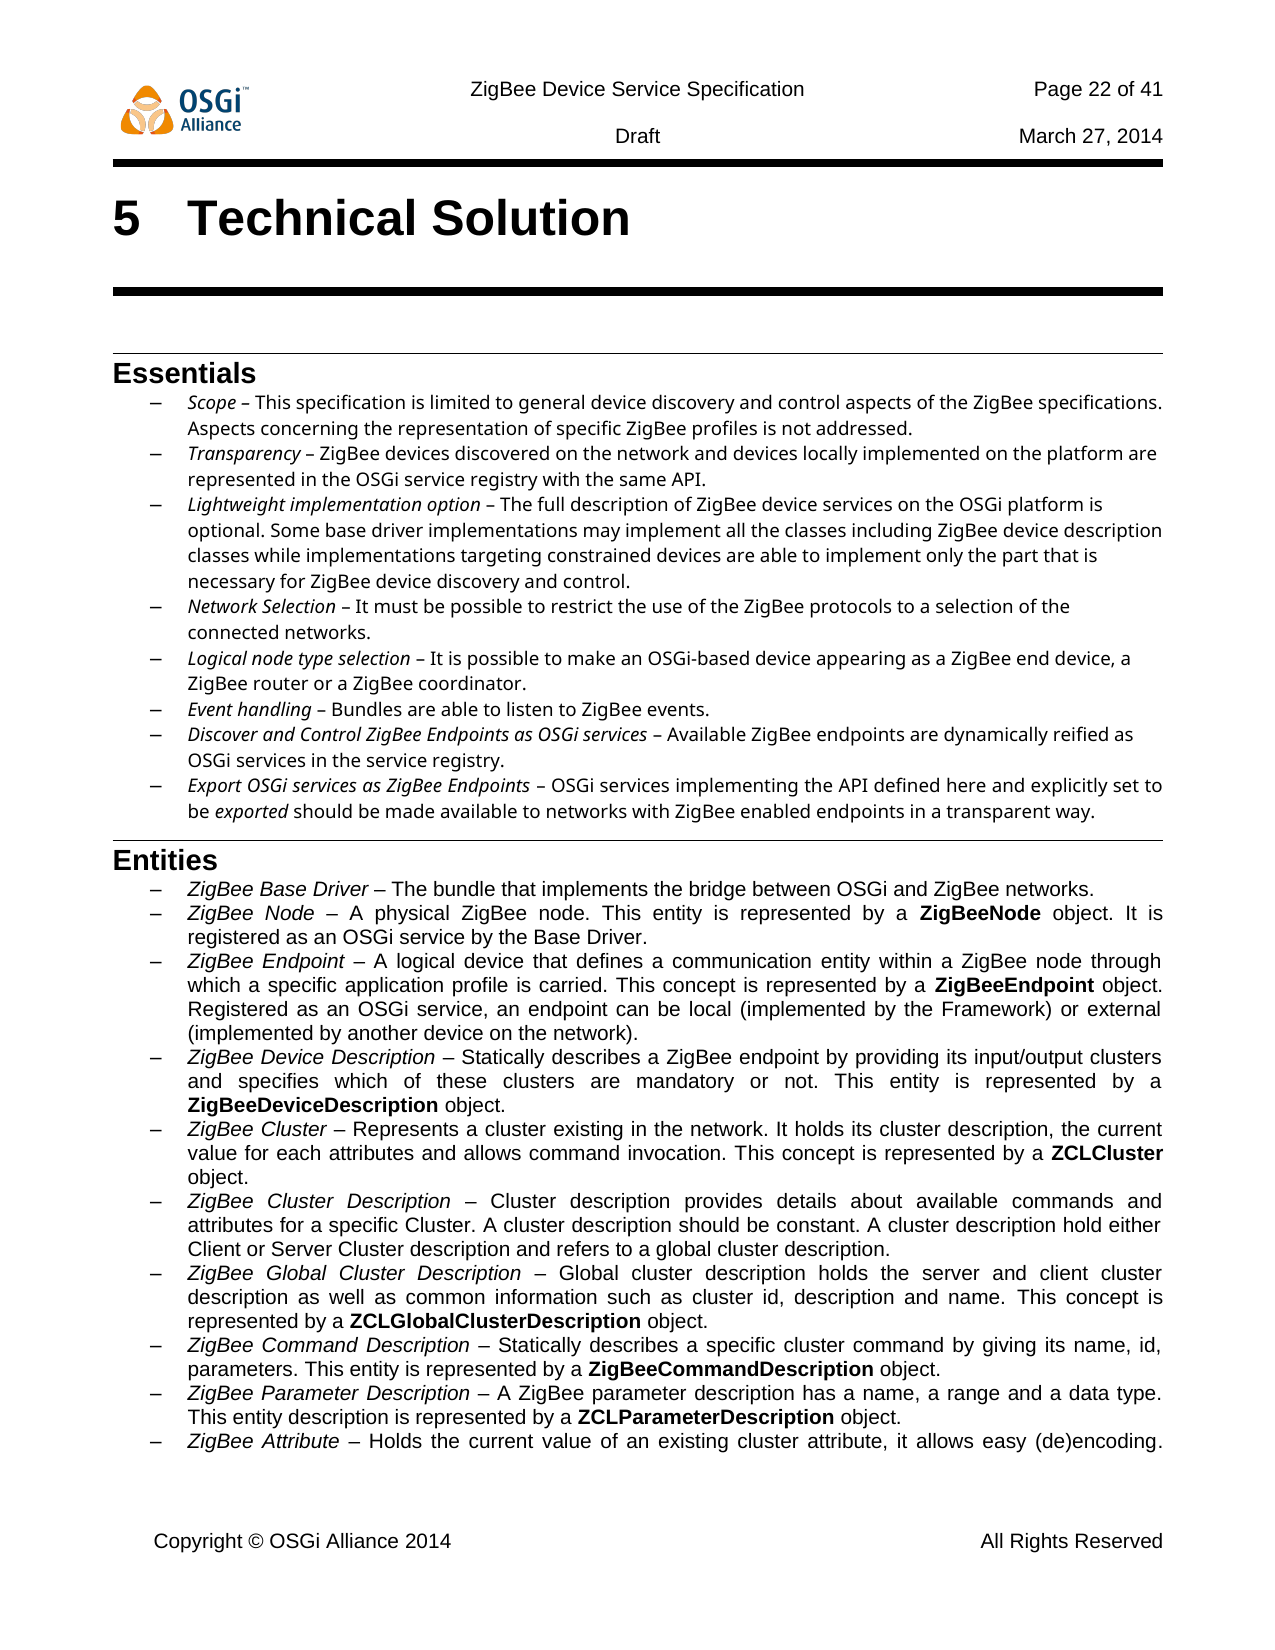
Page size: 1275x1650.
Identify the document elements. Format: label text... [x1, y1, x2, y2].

list Logical node type selection – It is possible to make an OSGi-based device appearing as a ZigBee end device, a ZigBee router or a ZigBee coordinator. [150, 645, 1163, 696]
list Scope – This specification is limited to general device discovery and control aspects of the ZigBee specifications. Aspects concerning the representation of specific ZigBee profiles is not addressed. [150, 389, 1163, 441]
list Lightweight implementation option – The full description of ZigBee device services on the OSGi platform is optional. Some base driver implementations may implement all the classes including ZigBee device description classes while implementations targeting constrained devices are able to implement only the part that is necessary for ZigBee device discovery and control. [150, 492, 1163, 594]
list ZigBee Device Description – Statically describes a ZigBee endpoint by providing its input/output clusters and specifies which of these clusters are mandatory or not. This entity is represented by a ZigBeeDeviceDescription object. [150, 1045, 1163, 1117]
list Network Selection – It must be possible to restrict the use of the ZigBee protocols to a selection of the connected networks. [150, 594, 1163, 645]
subtitle Entities [112, 841, 1163, 877]
list ZigBee Cluster – Represents a cluster existing in the network. It holds its cluster description, the current value for each attributes and allows command invocation. This concept is represented by a ZCLCluster object. [150, 1117, 1163, 1189]
list Transparency – ZigBee devices discovered on the network and devices locally implemented on the platform are represented in the OSGi service registry with the same API. [150, 441, 1163, 492]
list ZigBee Command Description – Statically describes a specific cluster command by giving its name, id, parameters. This entity is represented by a ZigBeeCommandDescription object. [150, 1333, 1163, 1381]
list ZigBee Parameter Description – A ZigBee parameter description has a name, a range and a data type. This entity description is represented by a ZCLParameterDescription object. [150, 1381, 1163, 1429]
list ZigBee Attribute – Holds the current value of an existing cluster attribute, it allows easy (de)encoding. [150, 1429, 1163, 1453]
list ZigBee Endpoint – A logical device that defines a communication entity within a ZigBee node through which a specific application profile is carried. This concept is represented by a ZigBeeEndpoint object. Registered as an OSGi service, an endpoint can be local (implemented by the Framework) or external (implemented by another device on the network). [150, 949, 1163, 1045]
list Export OSGi services as ZigBee Endpoints – OSGi services implementing the API defined here and explicitly set to be exported should be made available to networks with ZigBee enabled endpoints in a transparent way. [150, 772, 1163, 823]
picture [113, 78, 257, 142]
subtitle Technical Solution [112, 160, 1163, 296]
list ZigBee Node – A physical ZigBee node. This entity is represented by a ZigBeeNode object. It is registered as an OSGi service by the Base Driver. [150, 901, 1163, 949]
subtitle Essentials [112, 354, 1163, 389]
list ZigBee Cluster Description – Cluster description provides details about available commands and attributes for a specific Cluster. A cluster description should be constant. A cluster description hold either Client or Server Cluster description and refers to a global cluster description. [150, 1189, 1163, 1261]
list ZigBee Base Driver – The bundle that implements the bridge between OSGi and ZigBee networks. [150, 877, 1163, 901]
list Event handling – Bundles are able to listen to ZigBee events. [150, 696, 1163, 721]
list Discover and Control ZigBee Endpoints as OSGi services – Available ZigBee endpoints are dynamically reified as OSGi services in the service registry. [150, 721, 1163, 772]
